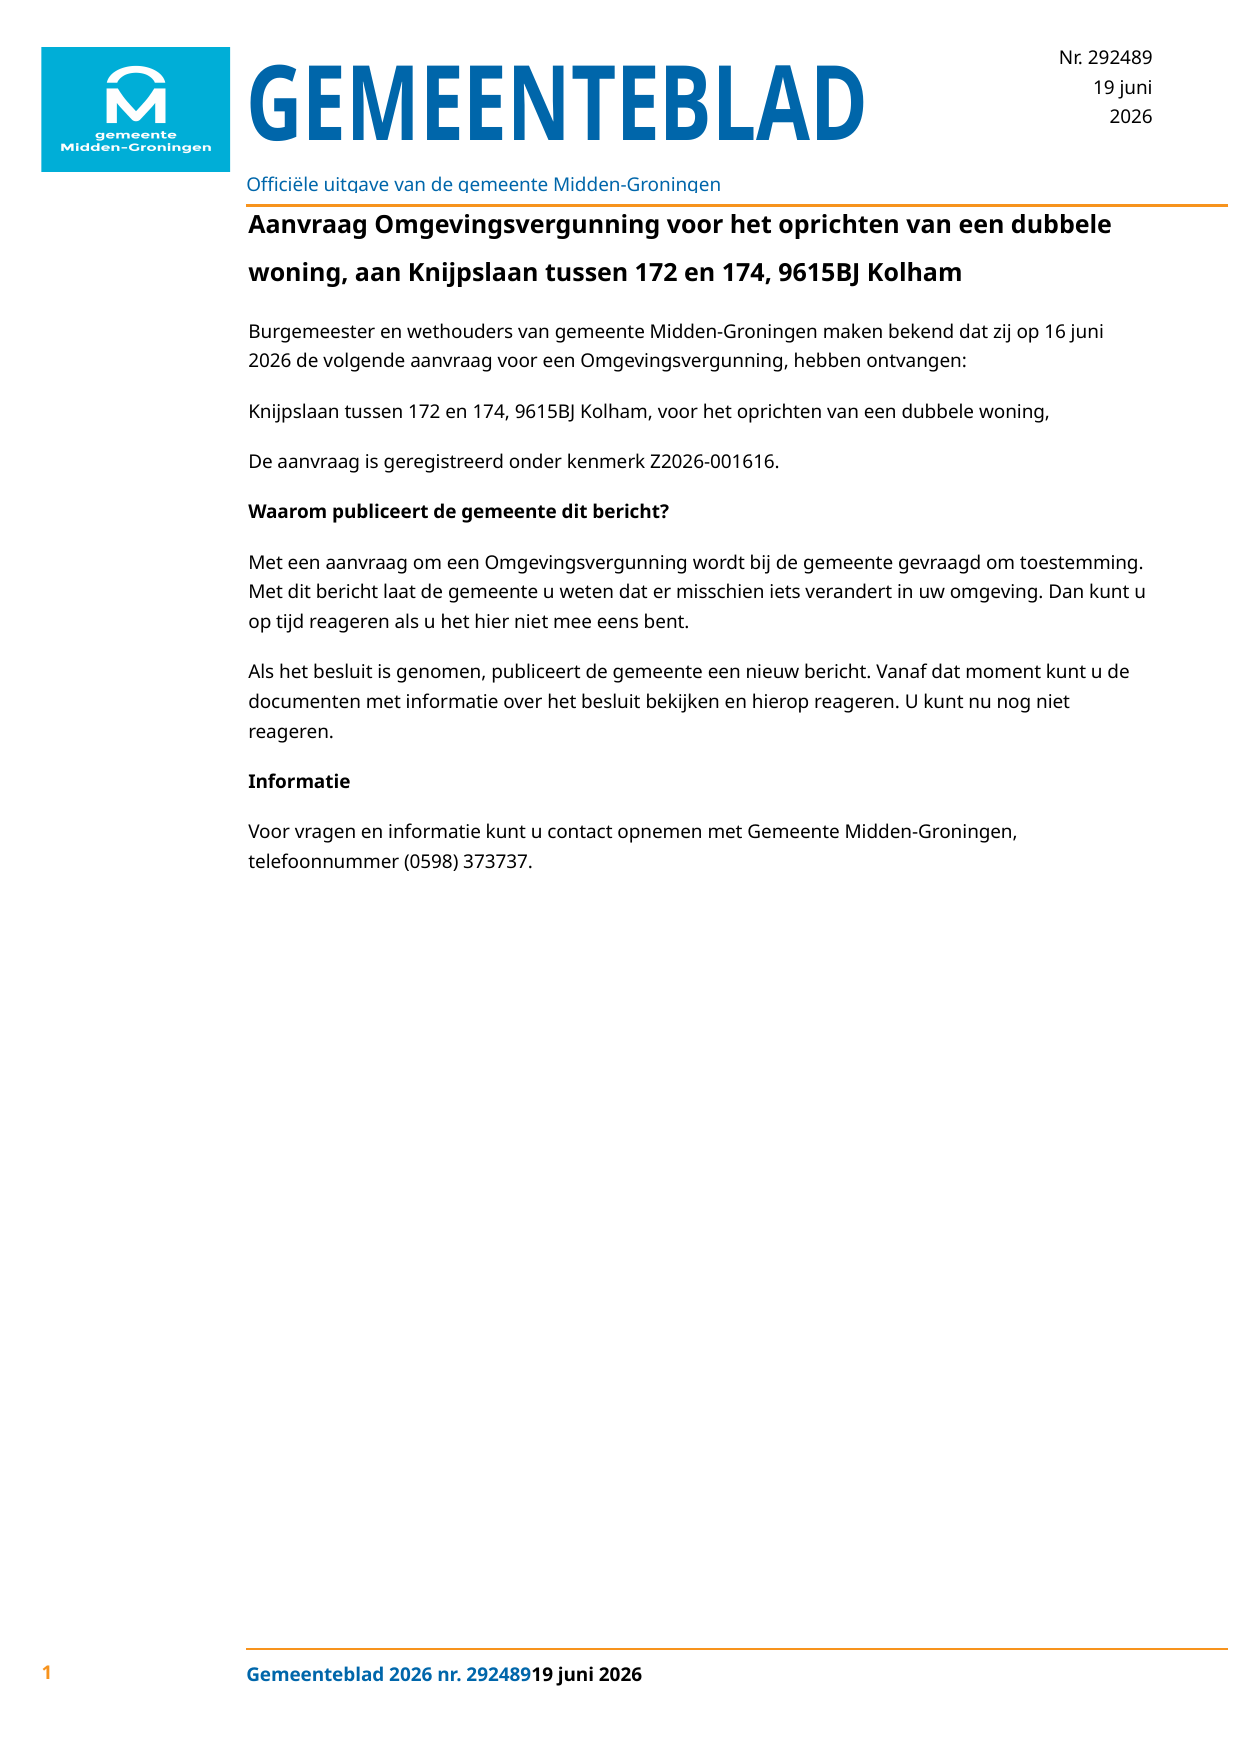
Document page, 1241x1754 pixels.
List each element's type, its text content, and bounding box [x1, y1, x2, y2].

text Aanvraag Omgevingsvergunning voor het oprichten van een dubbele woning, aan Knijpslaan tussen 172 en 174, 9615BJ Kolham [248, 207, 1152, 288]
picture [107, 89, 165, 122]
picture [108, 66, 164, 82]
text Waarom publiceert de gemeente dit bericht? [248, 499, 1152, 524]
text Informatie [248, 768, 1152, 794]
text De aanvraag is geregistreerd onder kenmerk Z2026-001616. [248, 448, 1152, 474]
picture [184, 146, 190, 153]
text Als het besluit is genomen, publiceert de gemeente een nieuw bericht. Vanaf dat moment kunt u de documenten met informatie over het besluit bekijken en hierop reageren. U kunt nu nog niet reageren. [248, 659, 1152, 744]
text Knijpslaan tussen 172 en 174, 9615BJ Kolham, voor het oprichten van een dubbele woning, [248, 398, 1152, 424]
text Voor vragen en informatie kunt u contact opnemen met Gemeente Midden-Groningen, telefoonnummer (0598) 373737. [248, 819, 1152, 874]
text Met een aanvraag om een Omgevingsvergunning wordt bij de gemeente gevraagd om toestemming. Met dit bericht laat de gemeente u weten dat er misschien iets verandert in uw omgeving. Dan kunt u op tijd reageren als u het hier niet mee eens bent. [248, 549, 1152, 634]
text Burgemeester en wethouders van gemeente Midden-Groningen maken bekend dat zij op 16 juni 2026 de volgende aanvraag voor een Omgevingsvergunning, hebben ontvangen: [248, 318, 1152, 373]
